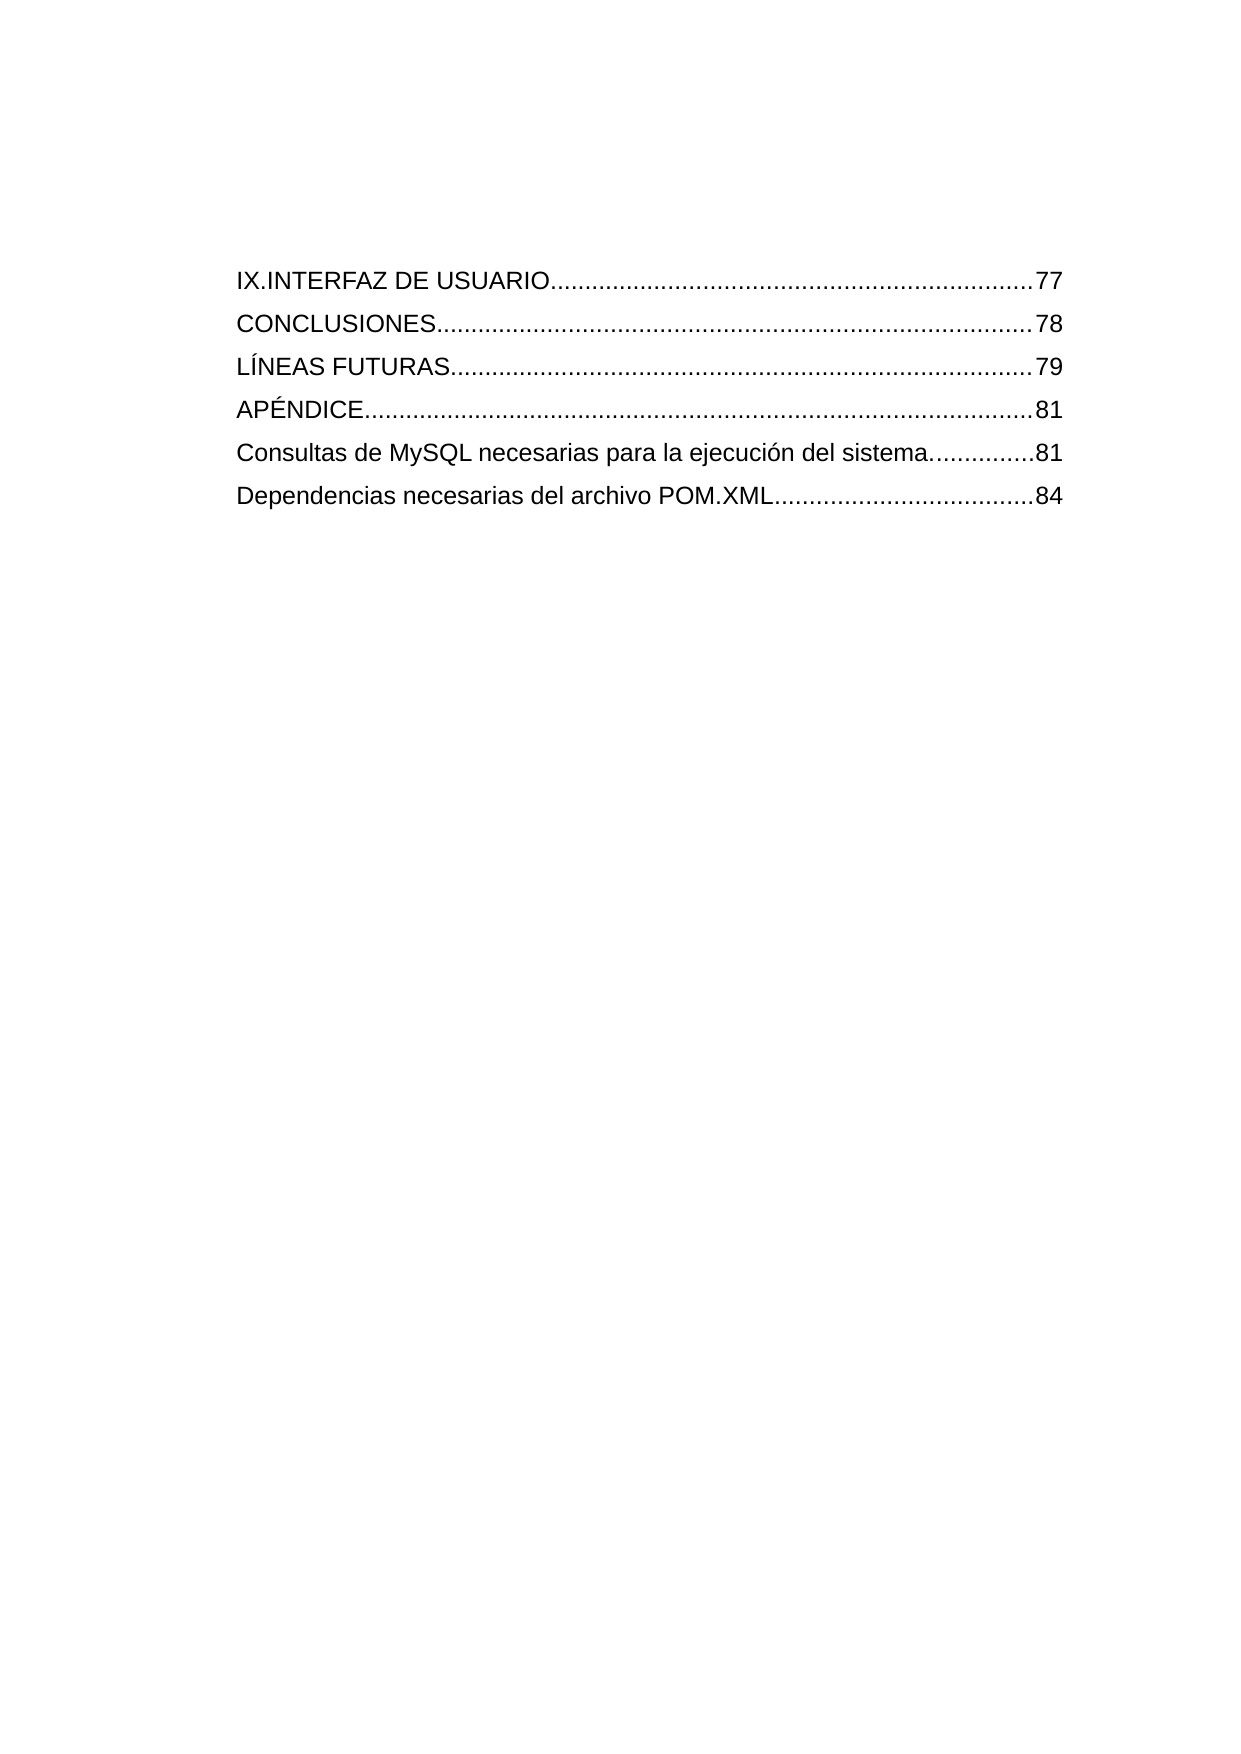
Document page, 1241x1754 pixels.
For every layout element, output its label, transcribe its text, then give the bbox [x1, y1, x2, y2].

text Consultas de MySQL necesarias para la ejecución del sistema. 81 [236, 438, 1063, 467]
text APÉNDICE 81 [236, 395, 1063, 424]
text IX.INTERFAZ DE USUARIO 77 [236, 266, 1063, 294]
text LÍNEAS FUTURAS 79 [236, 352, 1063, 381]
text CONCLUSIONES 78 [236, 309, 1063, 338]
text Dependencias necesarias del archivo POM.XML 84 [236, 481, 1063, 510]
